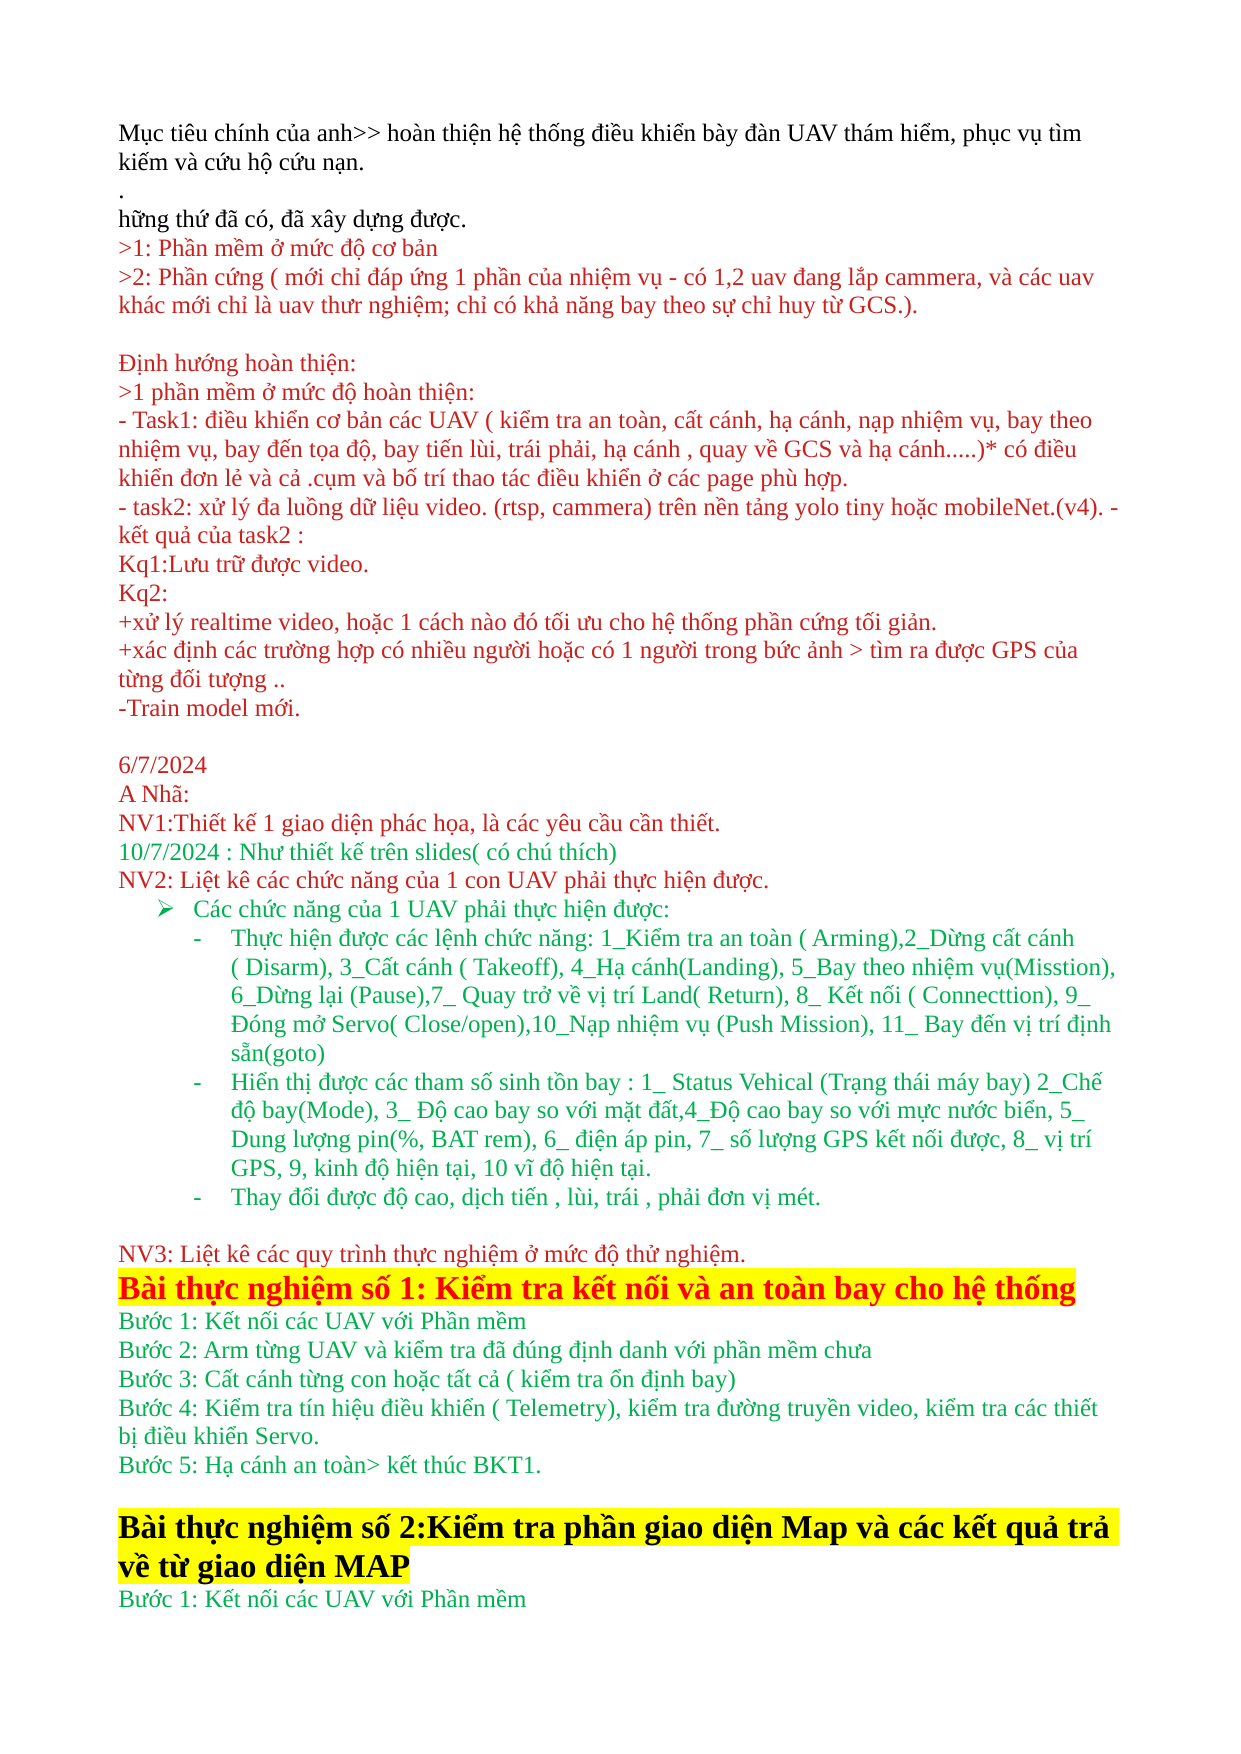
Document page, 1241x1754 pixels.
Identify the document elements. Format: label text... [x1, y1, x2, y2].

text >1: Phần mềm ở mức độ cơ bản [118, 233, 1122, 262]
text A Nhã: NV1:Thiết kế 1 giao diện phác họa, là các yêu cầu cần thiết. [118, 779, 1122, 837]
text +xác định các trường hợp có nhiều người hoặc có 1 người trong bức ảnh > tìm ra được GPS của từng đối tượng .. [118, 636, 1122, 693]
text 10/7/2024 : Như thiết kế trên slides( có chú thích) [118, 837, 1122, 866]
text NV2: Liệt kê các chức năng của 1 con UAV phải thực hiện được. [118, 866, 1122, 894]
text +xử lý realtime video, hoặc 1 cách nào đó tối ưu cho hệ thống phần cứng tối giản. [118, 607, 1122, 636]
text Bài thực nghiệm số 2:Kiểm tra phần giao diện Map và các kết quả trả về từ giao diện MAP [118, 1508, 1122, 1584]
text Mục tiêu chính của anh>> hoàn thiện hệ thống điều khiển bày đàn UAV thám hiểm, phục vụ tìm kiếm và cứu hộ cứu nạn. [118, 118, 1122, 176]
text . [118, 176, 1122, 204]
text Bước 2: Arm từng UAV và kiểm tra đã đúng định danh với phần mềm chưa [118, 1335, 1122, 1364]
text NV3: Liệt kê các quy trình thực nghiệm ở mức độ thử nghiệm. [118, 1239, 1122, 1268]
list Thực hiện được các lệnh chức năng: 1_Kiểm tra an toàn ( Arming),2_Dừng cất cánh ( Disarm), 3_Cất cánh ( Takeoff), 4_Hạ cánh(Landing), 5_Bay theo nhiệm vụ(Misstion), 6_Dừng lại (Pause),7_ Quay trở về vị trí Land( Return), 8_ Kết nối ( Connecttion), 9_ Đóng mở Servo( Close/open),10_Nạp nhiệm vụ (Push Mission), 11_ Bay đến vị trí định sẵn(goto) [193, 923, 1122, 1067]
text Bước 1: Kết nối các UAV với Phần mềm [118, 1584, 1122, 1613]
text Bước 5: Hạ cánh an toàn> kết thúc BKT1. [118, 1450, 1122, 1479]
text - task2: xử lý đa luồng dữ liệu video. (rtsp, cammera) trên nền tảng yolo tiny hoặc mobileNet.(v4). - kết quả của task2 : [118, 492, 1122, 549]
text Bước 3: Cất cánh từng con hoặc tất cả ( kiểm tra ổn định bay) [118, 1364, 1122, 1393]
text -Train model mới. [118, 693, 1122, 722]
text 6/7/2024 [118, 751, 1122, 779]
list Thay đổi được độ cao, dịch tiến , lùi, trái , phải đơn vị mét. [193, 1182, 1122, 1211]
text hững thứ đã có, đã xây dựng được. [118, 204, 1122, 233]
list Hiển thị được các tham số sinh tồn bay : 1_ Status Vehical (Trạng thái máy bay) 2_Chế độ bay(Mode), 3_ Độ cao bay so với mặt đất,4_Độ cao bay so với mực nước biển, 5_ Dung lượng pin(%, BAT rem), 6_ điện áp pin, 7_ số lượng GPS kết nối được, 8_ vị trí GPS, 9, kinh độ hiện tại, 10 vĩ độ hiện tại. [193, 1067, 1122, 1182]
text - Task1: điều khiển cơ bản các UAV ( kiểm tra an toàn, cất cánh, hạ cánh, nạp nhiệm vụ, bay theo nhiệm vụ, bay đến tọa độ, bay tiến lùi, trái phải, hạ cánh , quay về GCS và hạ cánh.....)* có điều khiển đơn lẻ và cả .cụm và bố trí thao tác điều khiển ở các page phù hợp. [118, 406, 1122, 492]
list Các chức năng của 1 UAV phải thực hiện được: [156, 894, 1122, 923]
text Định hướng hoàn thiện: [118, 348, 1122, 377]
text Bước 1: Kết nối các UAV với Phần mềm [118, 1306, 1122, 1335]
text >1 phần mềm ở mức độ hoàn thiện: [118, 377, 1122, 406]
text Bài thực nghiệm số 1: Kiểm tra kết nối và an toàn bay cho hệ thống [118, 1268, 1122, 1306]
text Kq1:Lưu trữ được video. [118, 549, 1122, 578]
text Bước 4: Kiểm tra tín hiệu điều khiển ( Telemetry), kiểm tra đường truyền video, kiểm tra các thiết bị điều khiển Servo. [118, 1393, 1122, 1450]
text >2: Phần cứng ( mới chỉ đáp ứng 1 phần của nhiệm vụ - có 1,2 uav đang lắp cammera, và các uav khác mới chỉ là uav thưr nghiệm; chỉ có khả năng bay theo sự chỉ huy từ GCS.). [118, 262, 1122, 319]
text Kq2: [118, 578, 1122, 607]
